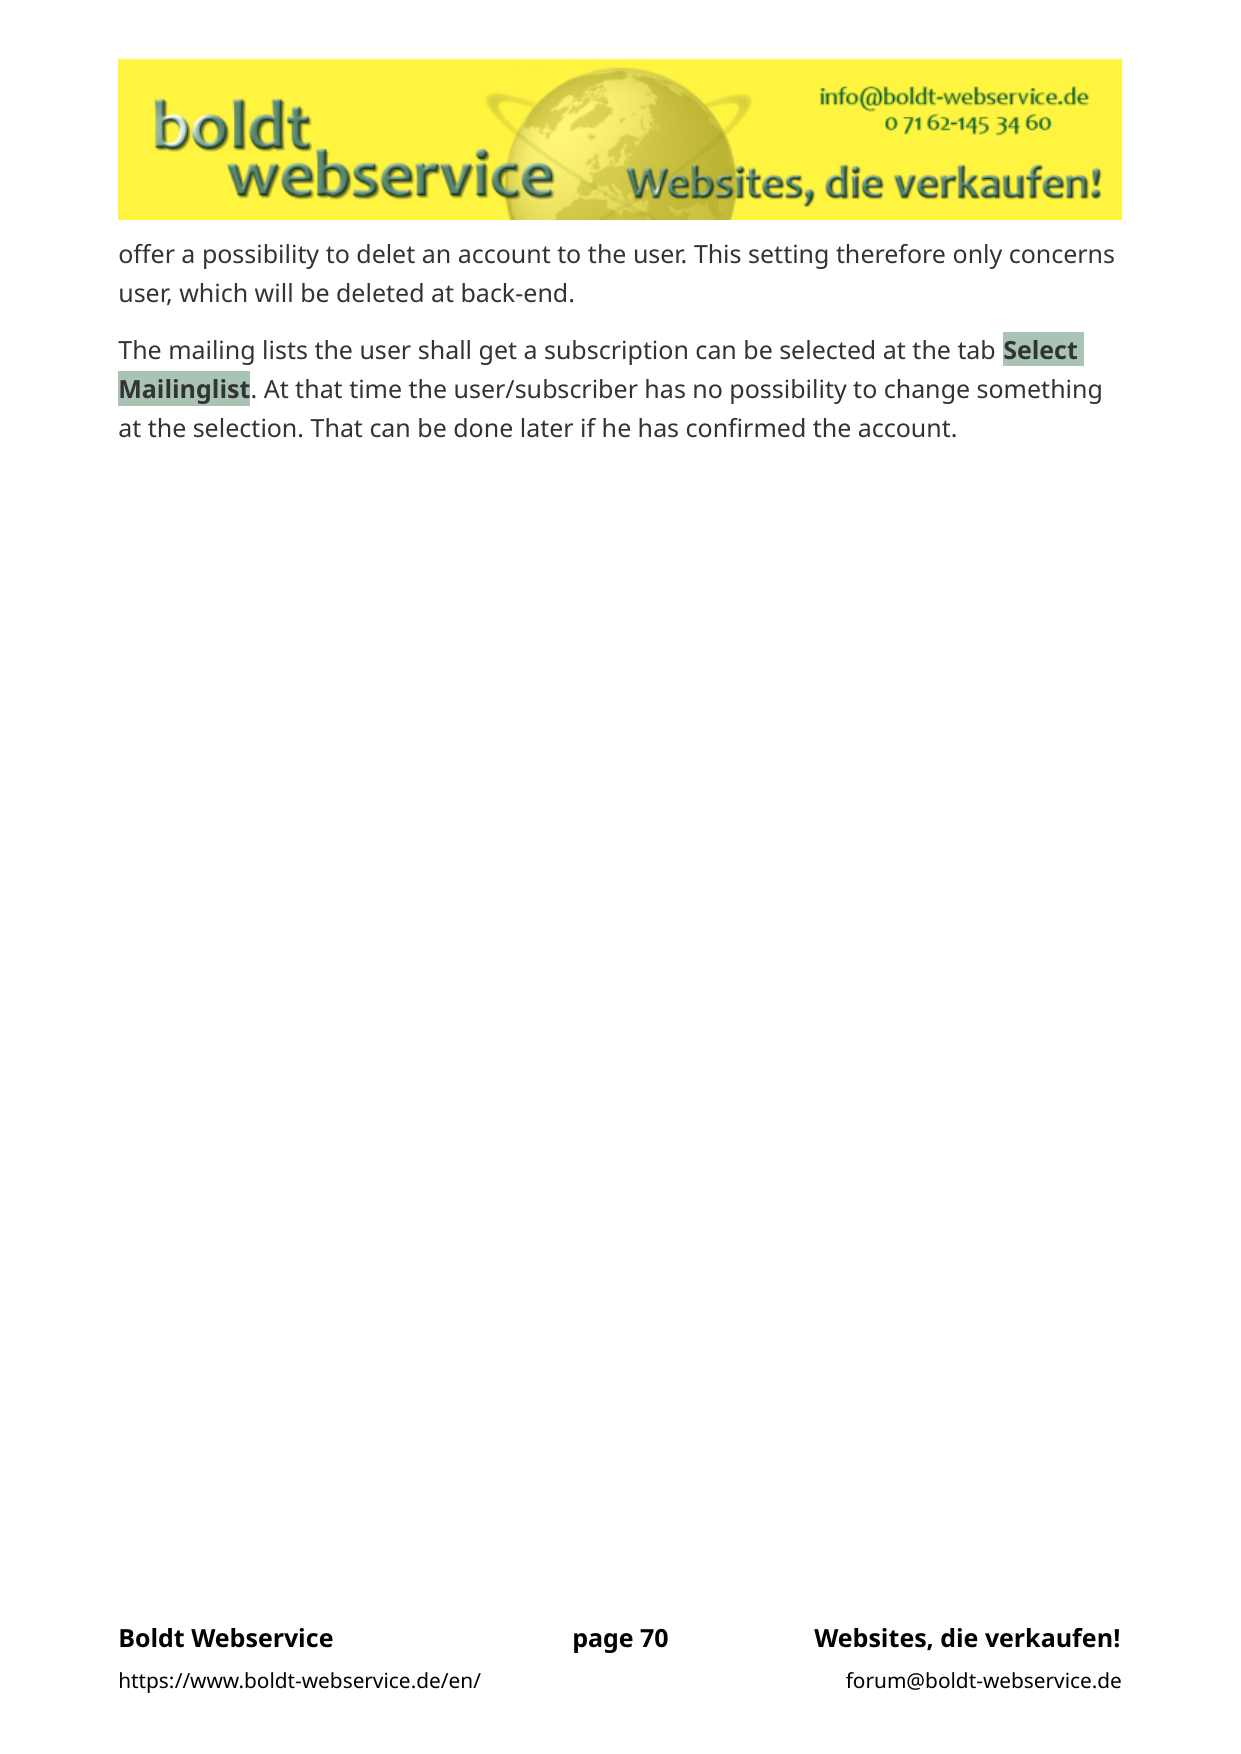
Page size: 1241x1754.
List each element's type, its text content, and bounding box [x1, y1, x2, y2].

text offer a possibility to delet an account to the user. This setting therefore only concerns user, which will be deleted at back-end. [118, 236, 1122, 309]
text The mailing lists the user shall get a subscription can be selected at the tab Select Mailinglist. At that time the user/subscriber has no possibility to change something at the selection. That can be done later if he has confirmed the account. [118, 332, 1122, 445]
picture [118, 59, 1123, 220]
